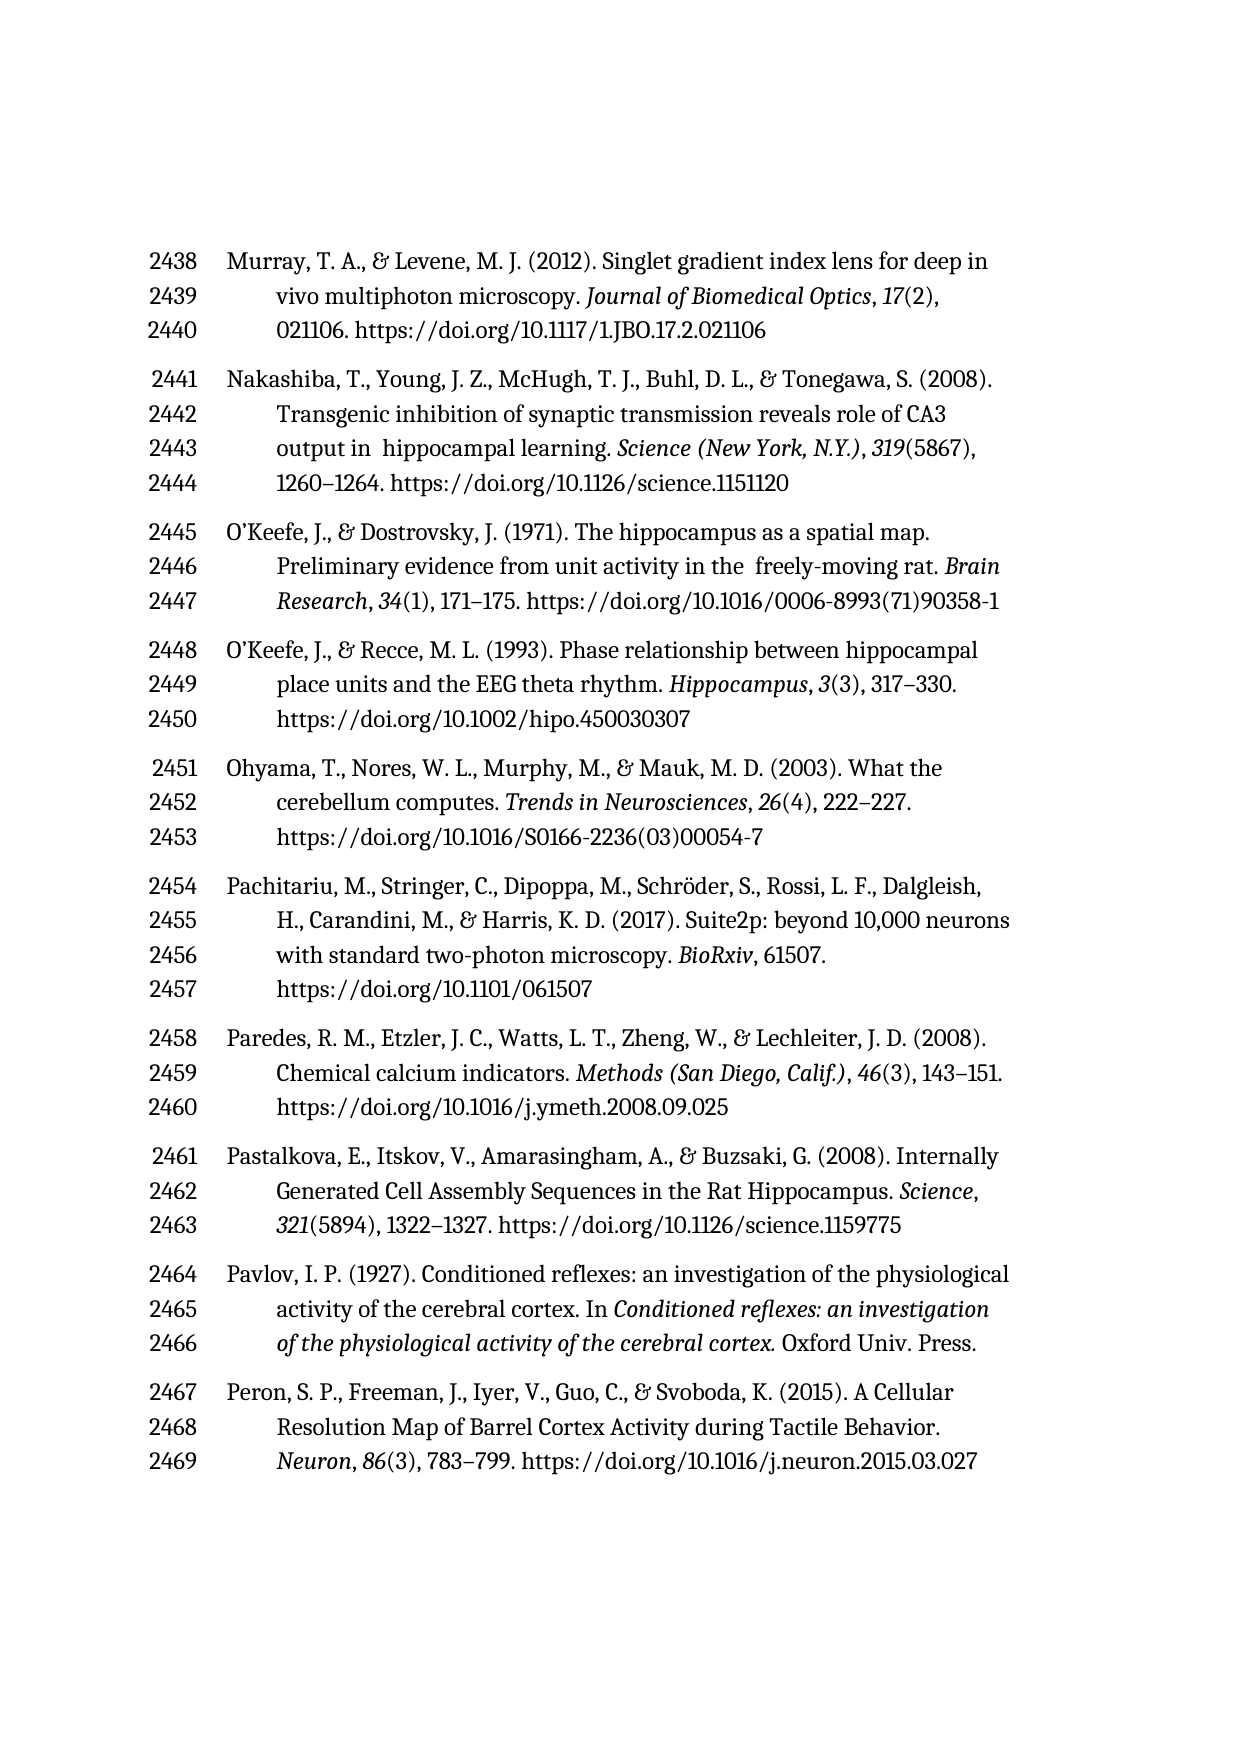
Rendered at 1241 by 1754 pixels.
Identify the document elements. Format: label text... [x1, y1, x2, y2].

text Pastalkova, E., Itskov, V., Amarasingham, A., & Buzsaki, G. (2008). Internally Generated Cell Assembly Sequences in the Rat Hippocampus. Science, 321(5894), 1322–1327. https://doi.org/10.1126/science.1159775 [226, 1142, 1014, 1240]
text O’Keefe, J., & Dostrovsky, J. (1971). The hippocampus as a spatial map. Preliminary evidence from unit activity in the freely-moving rat. Brain Research, 34(1), 171–175. https://doi.org/10.1016/0006-8993(71)90358-1 [226, 518, 1014, 615]
text Nakashiba, T., Young, J. Z., McHugh, T. J., Buhl, D. L., & Tonegawa, S. (2008). Transgenic inhibition of synaptic transmission reveals role of CA3 output in hippocampal learning. Science (New York, N.Y.), 319(5867), 1260–1264. https://doi.org/10.1126/science.1151120 [226, 365, 1014, 497]
text Ohyama, T., Nores, W. L., Murphy, M., & Mauk, M. D. (2003). What the cerebellum computes. Trends in Neurosciences, 26(4), 222–227. https://doi.org/10.1016/S0166-2236(03)00054-7 [226, 754, 1014, 851]
text Pavlov, I. P. (1927). Conditioned reflexes: an investigation of the physiological activity of the cerebral cortex. In Conditioned reflexes: an investigation of the physiological activity of the cerebral cortex. Oxford Univ. Press. [226, 1260, 1014, 1358]
text Murray, T. A., & Levene, M. J. (2012). Singlet gradient index lens for deep in vivo multiphoton microscopy. Journal of Biomedical Optics, 17(2), 021106. https://doi.org/10.1117/1.JBO.17.2.021106 [226, 247, 1014, 345]
text Peron, S. P., Freeman, J., Iyer, V., Guo, C., & Svoboda, K. (2015). A Cellular Resolution Map of Barrel Cortex Activity during Tactile Behavior. Neuron, 86(3), 783–799. https://doi.org/10.1016/j.neuron.2015.03.027 [226, 1378, 1014, 1476]
text Pachitariu, M., Stringer, C., Dipoppa, M., Schröder, S., Rossi, L. F., Dalgleish, H., Carandini, M., & Harris, K. D. (2017). Suite2p: beyond 10,000 neurons with standard two-photon microscopy. BioRxiv, 61507. https://doi.org/10.1101/061507 [226, 872, 1014, 1004]
text O’Keefe, J., & Recce, M. L. (1993). Phase relationship between hippocampal place units and the EEG theta rhythm. Hippocampus, 3(3), 317–330. https://doi.org/10.1002/hipo.450030307 [226, 636, 1014, 733]
text Paredes, R. M., Etzler, J. C., Watts, L. T., Zheng, W., & Lechleiter, J. D. (2008). Chemical calcium indicators. Methods (San Diego, Calif.), 46(3), 143–151. https://doi.org/10.1016/j.ymeth.2008.09.025 [226, 1024, 1014, 1122]
